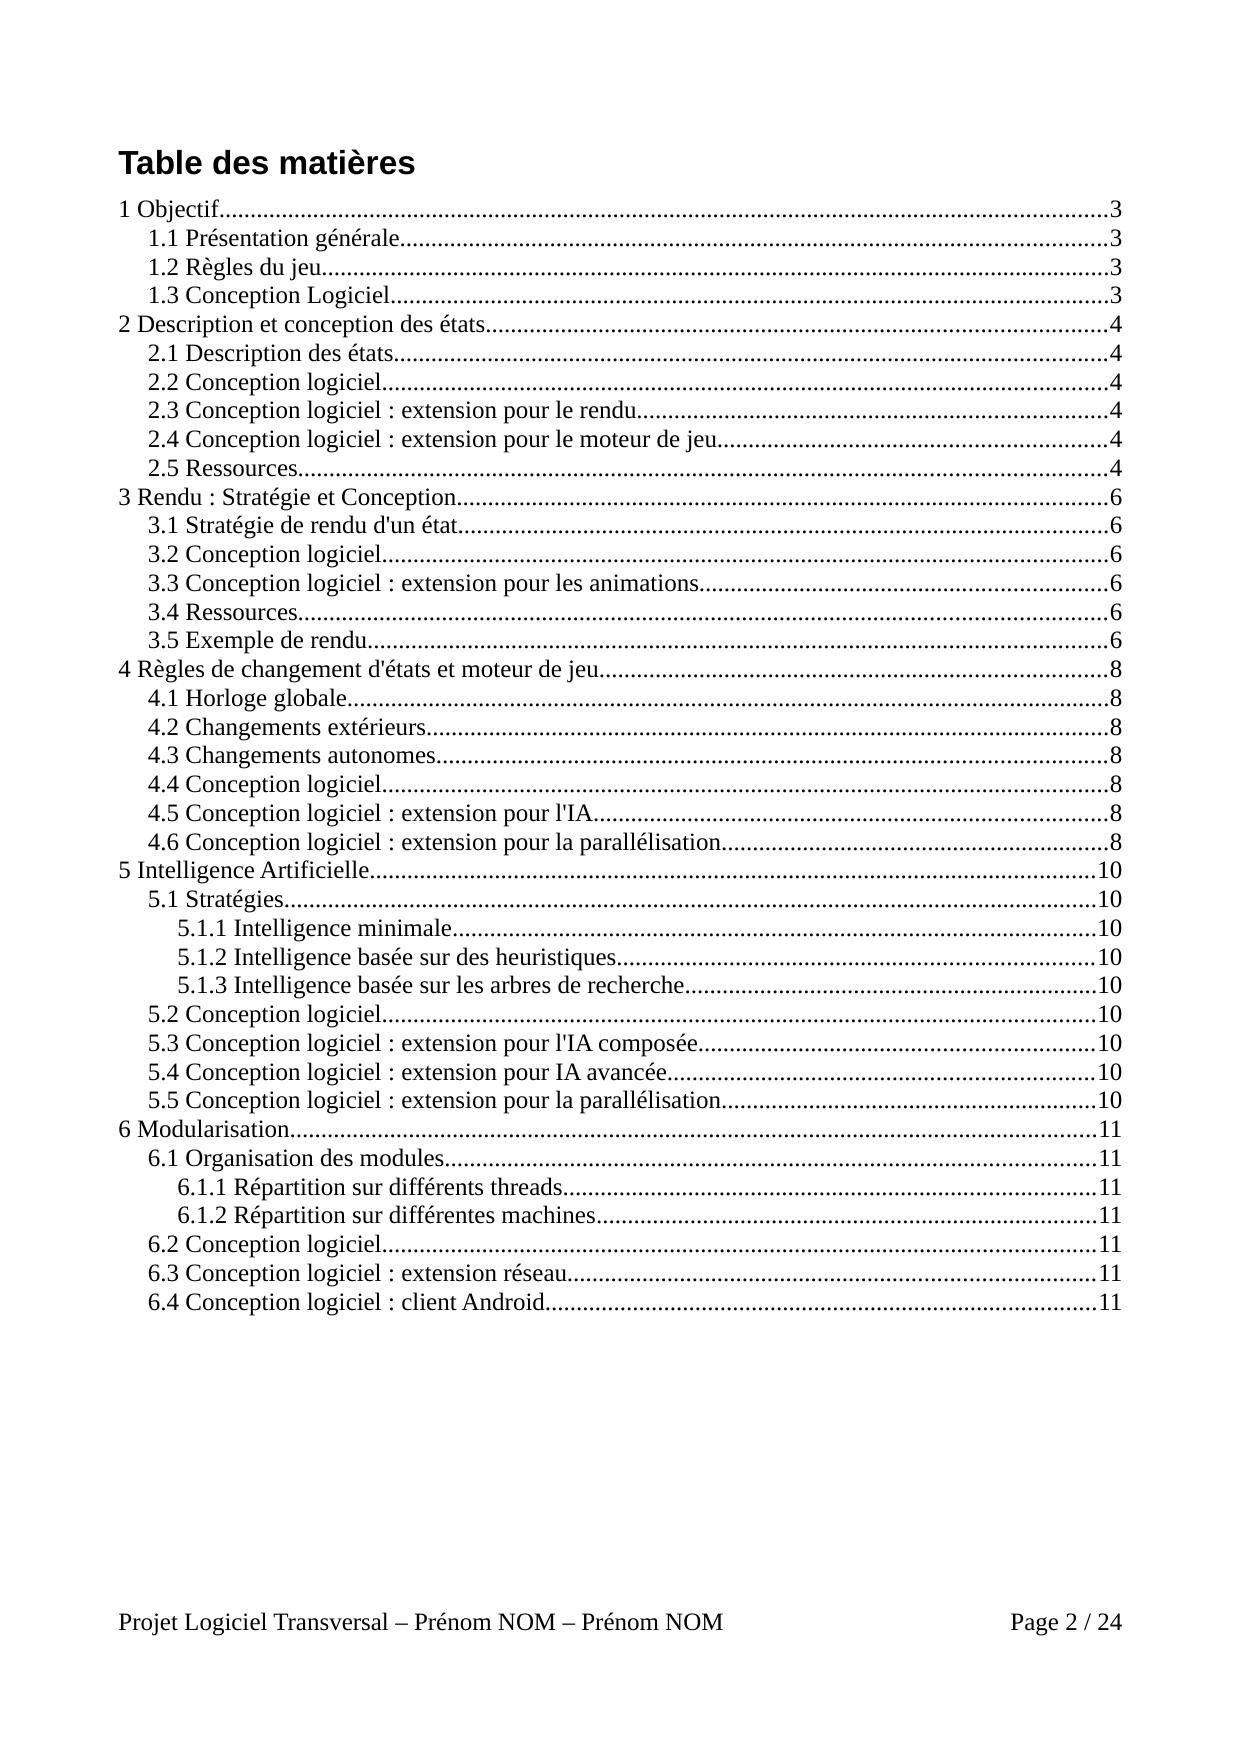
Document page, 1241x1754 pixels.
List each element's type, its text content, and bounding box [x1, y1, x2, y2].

text 6.3 Conception logiciel : extension réseau 11 [148, 1258, 1122, 1287]
text 4 Règles de changement d'états et moteur de jeu 8 [118, 654, 1122, 683]
text 5.1.1 Intelligence minimale 10 [177, 913, 1122, 942]
text 1.1 Présentation générale 3 [148, 223, 1122, 252]
text 3.3 Conception logiciel : extension pour les animations 6 [148, 568, 1122, 597]
text 6.2 Conception logiciel 11 [148, 1229, 1122, 1258]
text 3.1 Stratégie de rendu d'un état 6 [148, 510, 1122, 539]
text 4.1 Horloge globale 8 [148, 683, 1122, 712]
text 5.3 Conception logiciel : extension pour l'IA composée 10 [148, 1028, 1122, 1057]
text 1.2 Règles du jeu 3 [148, 252, 1122, 280]
text 5.1 Stratégies 10 [148, 884, 1122, 913]
text 5.4 Conception logiciel : extension pour IA avancée 10 [148, 1057, 1122, 1085]
text 4.6 Conception logiciel : extension pour la parallélisation 8 [148, 827, 1122, 855]
text 1 Objectif 3 [118, 194, 1122, 223]
text 4.2 Changements extérieurs 8 [148, 712, 1122, 740]
text 4.4 Conception logiciel 8 [148, 769, 1122, 798]
text 3.5 Exemple de rendu 6 [148, 625, 1122, 654]
text 2.5 Ressources 4 [148, 453, 1122, 482]
text 5.1.3 Intelligence basée sur les arbres de recherche 10 [177, 970, 1122, 999]
text 4.3 Changements autonomes 8 [148, 740, 1122, 769]
text 2 Description et conception des états 4 [118, 309, 1122, 338]
subtitle Table des matières [118, 143, 1122, 182]
text 2.2 Conception logiciel 4 [148, 367, 1122, 395]
text 4.5 Conception logiciel : extension pour l'IA 8 [148, 798, 1122, 827]
text 3.4 Ressources 6 [148, 597, 1122, 625]
text 3 Rendu : Stratégie et Conception 6 [118, 482, 1122, 510]
text 2.4 Conception logiciel : extension pour le moteur de jeu 4 [148, 424, 1122, 453]
text 5.5 Conception logiciel : extension pour la parallélisation 10 [148, 1085, 1122, 1114]
text 6.4 Conception logiciel : client Android 11 [148, 1287, 1122, 1315]
text 6 Modularisation 11 [118, 1114, 1122, 1143]
text 6.1.1 Répartition sur différents threads 11 [177, 1172, 1122, 1200]
text 2.3 Conception logiciel : extension pour le rendu 4 [148, 395, 1122, 424]
text 2.1 Description des états 4 [148, 338, 1122, 367]
text 5.1.2 Intelligence basée sur des heuristiques 10 [177, 942, 1122, 970]
text 5 Intelligence Artificielle 10 [118, 855, 1122, 884]
text 6.1 Organisation des modules 11 [148, 1143, 1122, 1172]
text 3.2 Conception logiciel 6 [148, 539, 1122, 568]
text 5.2 Conception logiciel 10 [148, 999, 1122, 1028]
text 6.1.2 Répartition sur différentes machines 11 [177, 1200, 1122, 1229]
text 1.3 Conception Logiciel 3 [148, 280, 1122, 309]
